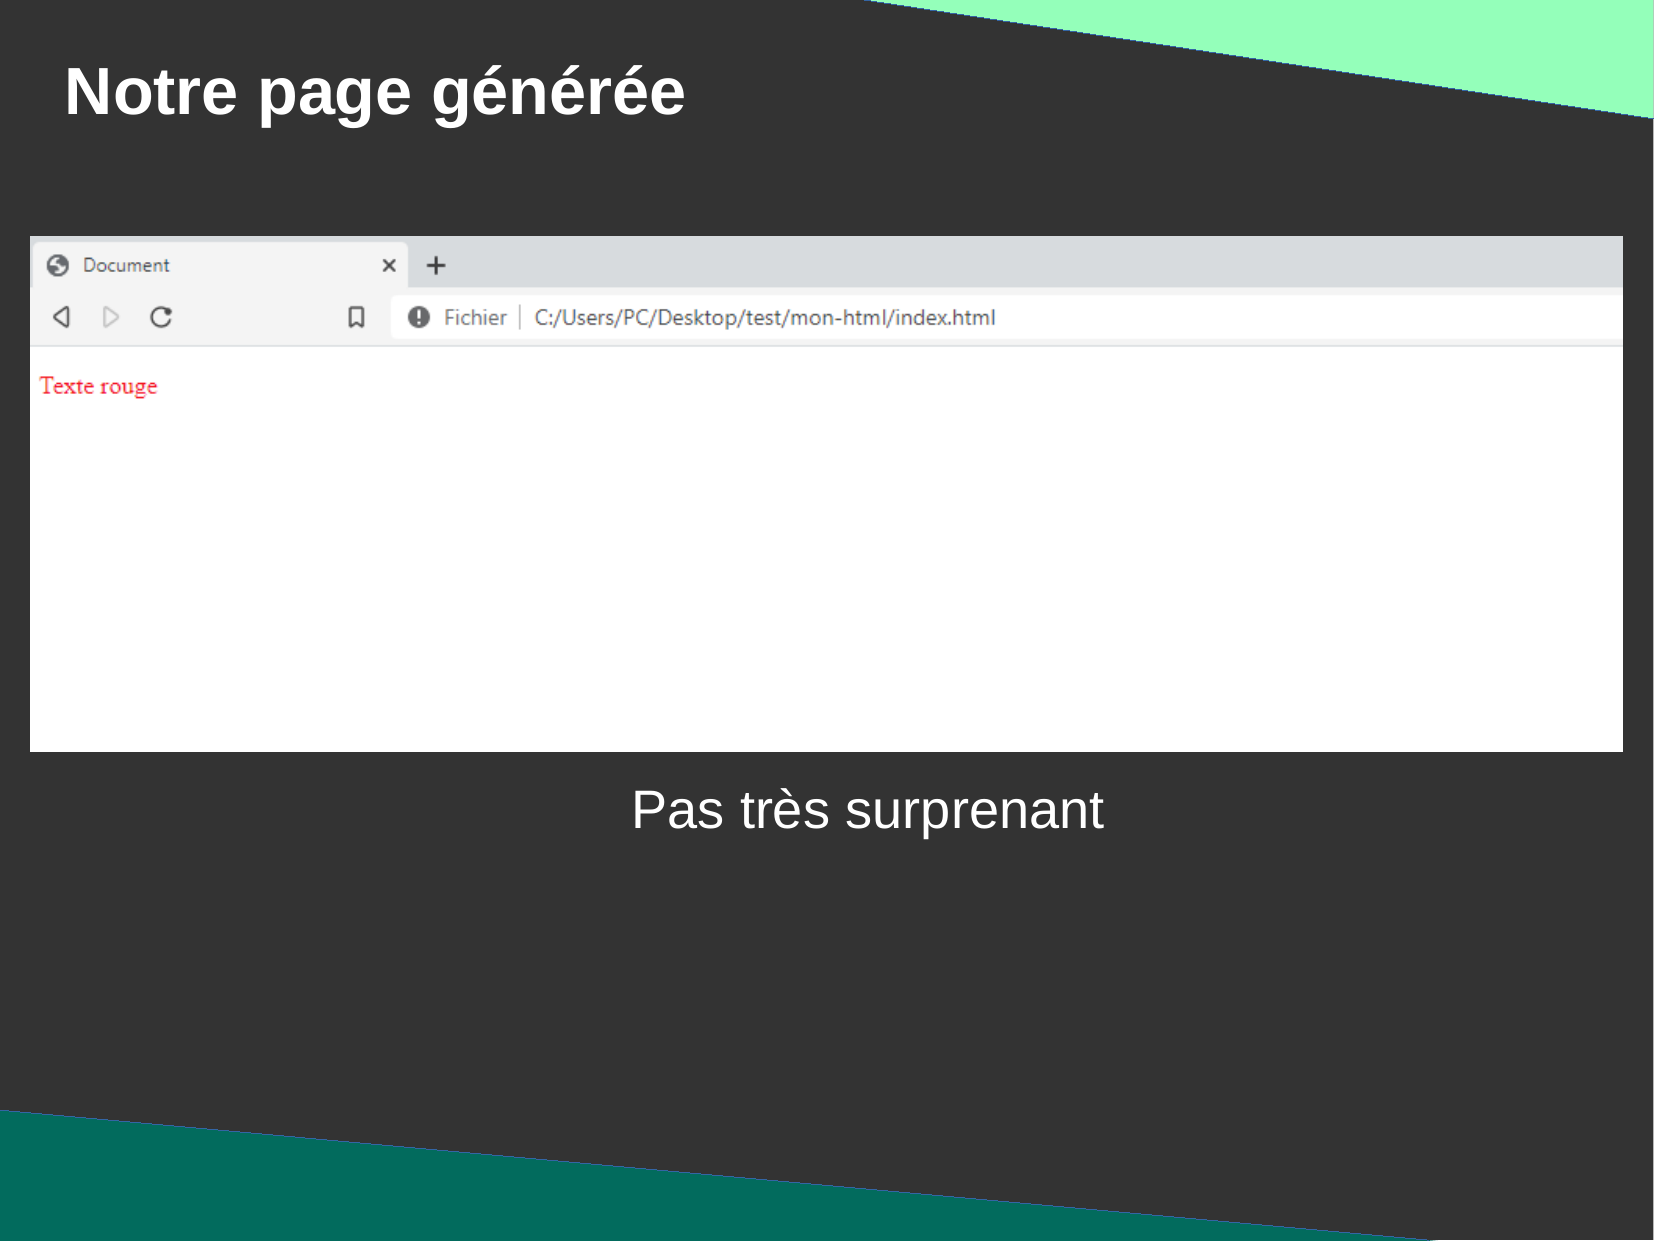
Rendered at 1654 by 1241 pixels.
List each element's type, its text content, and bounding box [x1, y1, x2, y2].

title Notre page générée [64, 54, 1553, 157]
title Pas très surprenant [614, 779, 1123, 854]
text_box [864, 0, 1654, 119]
picture [30, 236, 1623, 752]
